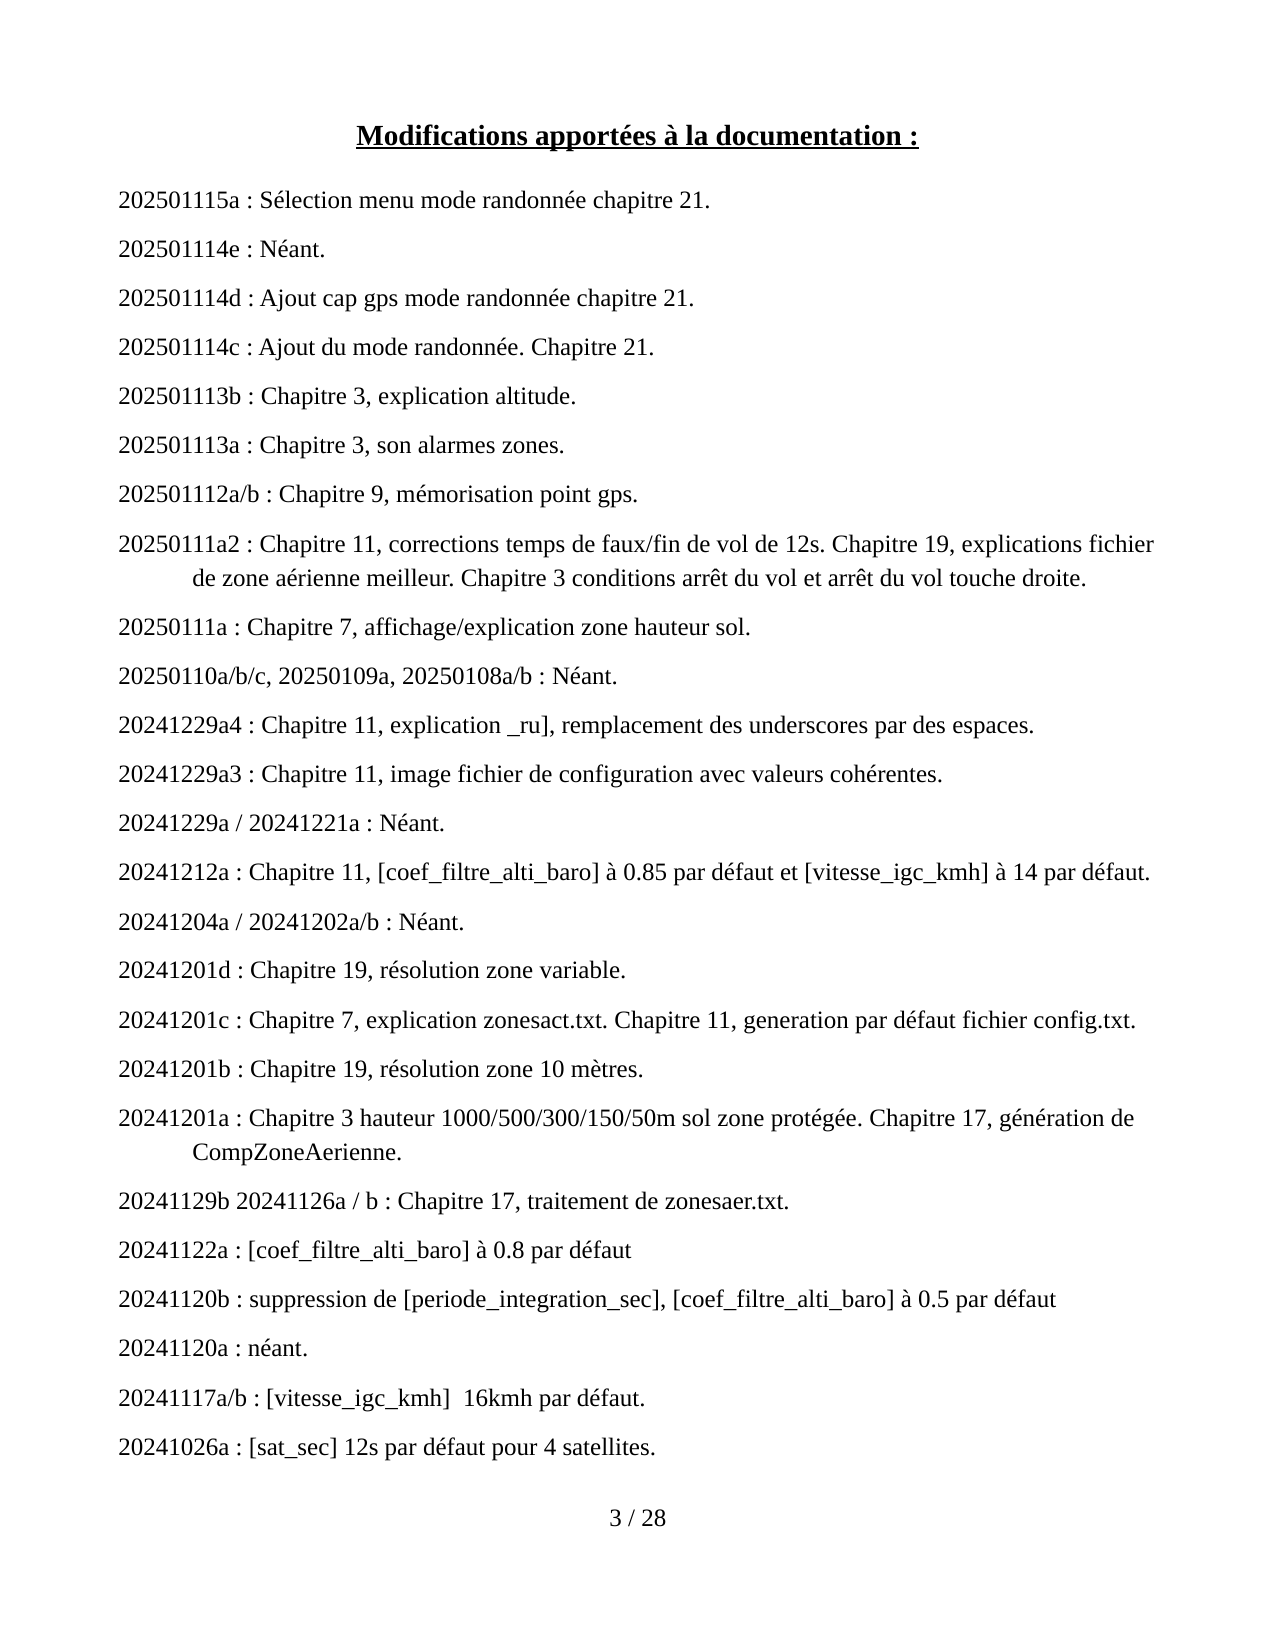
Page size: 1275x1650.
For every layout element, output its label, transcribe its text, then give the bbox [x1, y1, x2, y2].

text 20241229a3 : Chapitre 11, image fichier de configuration avec valeurs cohérentes. [118, 759, 1157, 788]
text 202501113b : Chapitre 3, explication altitude. [118, 381, 1157, 410]
text 20241026a : [sat_sec] 12s par défaut pour 4 satellites. [118, 1432, 1157, 1460]
text 20241229a / 20241221a : Néant. [118, 808, 1157, 837]
text 20241120b : suppression de [periode_integration_sec], [coef_filtre_alti_baro] à 0.5 par défaut [118, 1284, 1157, 1313]
text 202501114c : Ajout du mode randonnée. Chapitre 21. [118, 332, 1157, 361]
text 20241129b 20241126a / b : Chapitre 17, traitement de zonesaer.txt. [118, 1186, 1157, 1215]
text 20241201b : Chapitre 19, résolution zone 10 mètres. [118, 1054, 1157, 1082]
text 20241120a : néant. [118, 1333, 1157, 1362]
text 202501114e : Néant. [118, 234, 1157, 263]
text 20250111a2 : Chapitre 11, corrections temps de faux/fin de vol de 12s. Chapitre 19, explications fichier de zone aérienne meilleur. Chapitre 3 conditions arrêt du vol et arrêt du vol touche droite. [118, 529, 1157, 592]
text 20241201c : Chapitre 7, explication zonesact.txt. Chapitre 11, generation par défaut fichier config.txt. [118, 1005, 1157, 1033]
text Modifications apportées à la documentation : [118, 118, 1157, 152]
text 202501112a/b : Chapitre 9, mémorisation point gps. [118, 479, 1157, 508]
text 20250111a : Chapitre 7, affichage/explication zone hauteur sol. [118, 612, 1157, 641]
text 20241229a4 : Chapitre 11, explication _ru], remplacement des underscores par des espaces. [118, 710, 1157, 739]
text 20241204a / 20241202a/b : Néant. [118, 907, 1157, 935]
text 20241117a/b : [vitesse_igc_kmh] 16kmh par défaut. [118, 1383, 1157, 1411]
text 202501113a : Chapitre 3, son alarmes zones. [118, 431, 1157, 459]
text 20241122a : [coef_filtre_alti_baro] à 0.8 par défaut [118, 1235, 1157, 1264]
text 20241212a : Chapitre 11, [coef_filtre_alti_baro] à 0.85 par défaut et [vitesse_igc_kmh] à 14 par défaut. [118, 857, 1157, 886]
text 202501114d : Ajout cap gps mode randonnée chapitre 21. [118, 283, 1157, 312]
text 20250110a/b/c, 20250109a, 20250108a/b : Néant. [118, 661, 1157, 690]
text 20241201a : Chapitre 3 hauteur 1000/500/300/150/50m sol zone protégée. Chapitre 17, génération de CompZoneAerienne. [118, 1103, 1157, 1166]
text 202501115a : Sélection menu mode randonnée chapitre 21. [118, 185, 1157, 214]
text 20241201d : Chapitre 19, résolution zone variable. [118, 956, 1157, 984]
